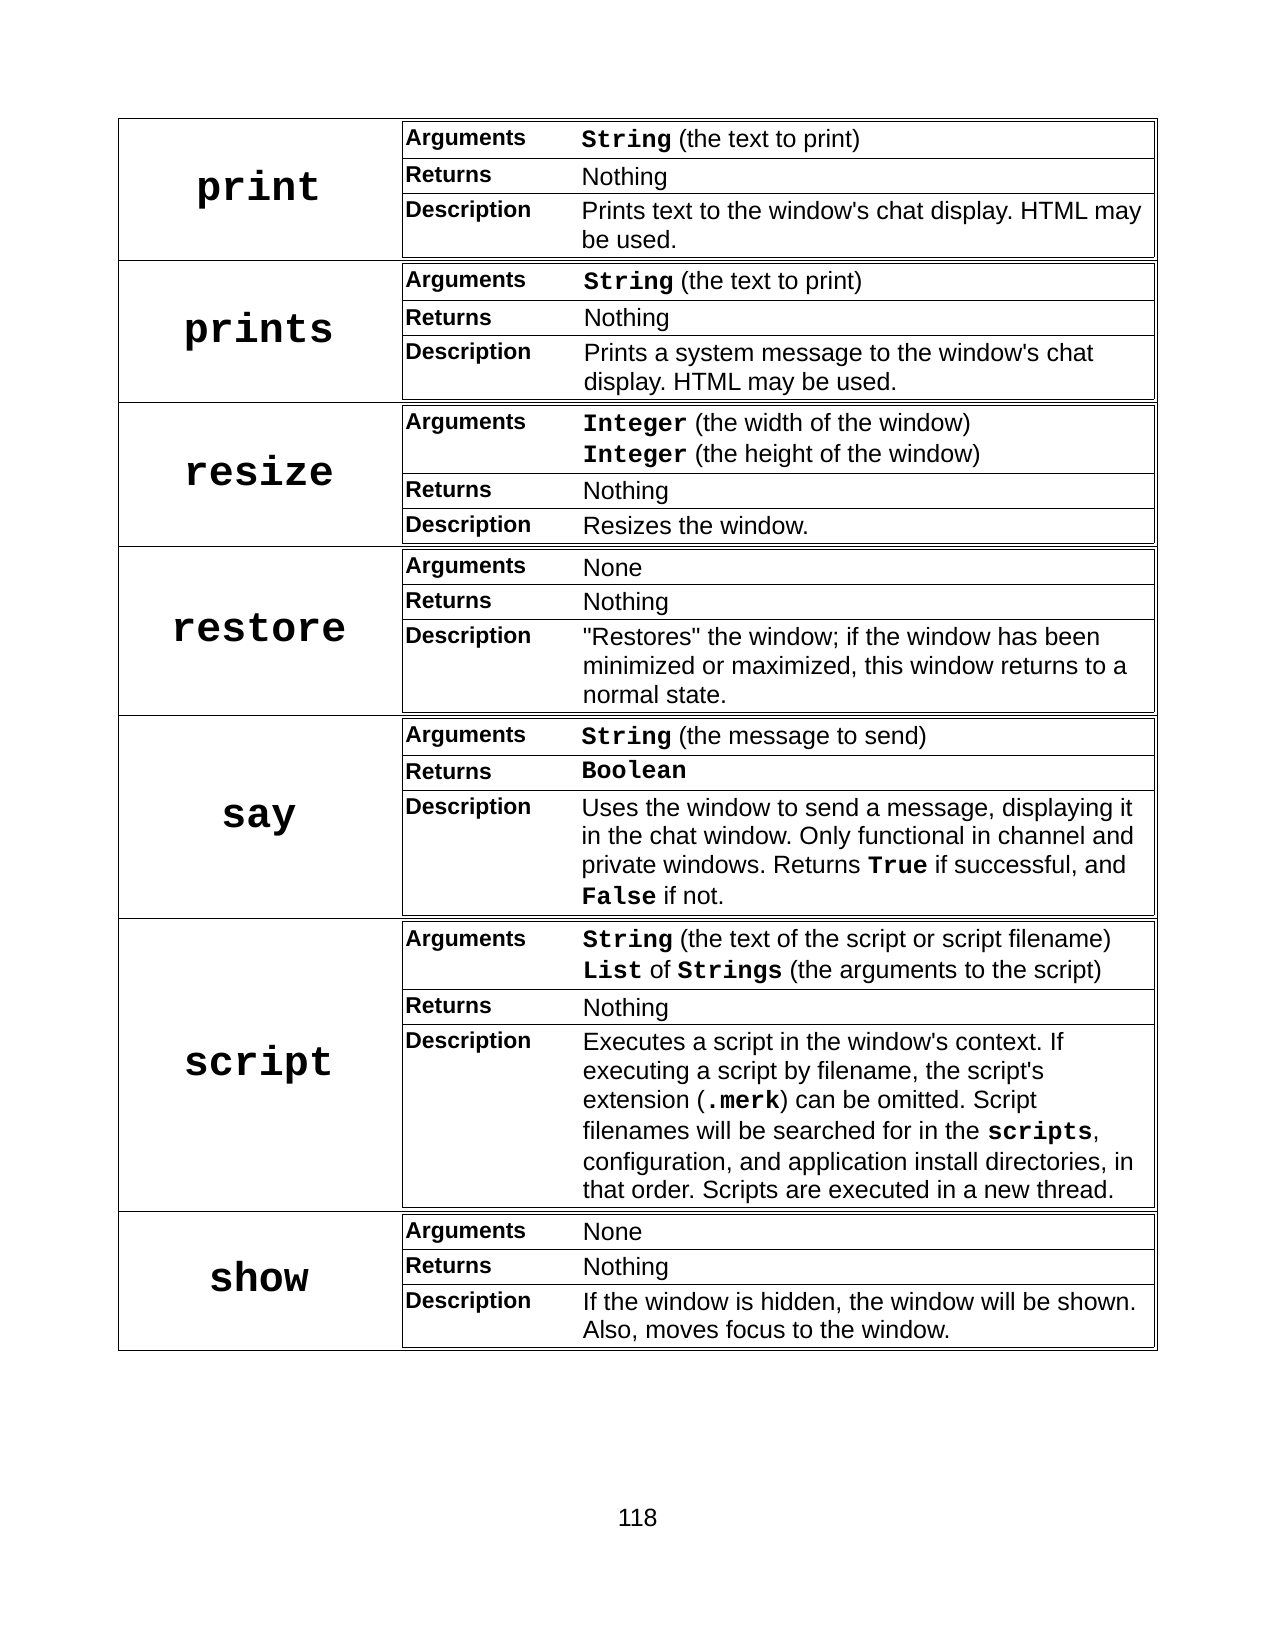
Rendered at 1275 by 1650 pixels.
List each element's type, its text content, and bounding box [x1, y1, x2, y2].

table_cell show [119, 1212, 399, 1350]
table_header Arguments [403, 550, 580, 584]
table_cell [399, 716, 1157, 918]
table_cell Executes a script in the window's context. If executing a script by filename, the script's extension (.merk) can be omitted. Script filenames will be searched for in the scripts, configuration, and application install directories, in that order. Scripts are executed in a new thread. [580, 1025, 1154, 1207]
table_header String (the text to print) [581, 264, 1154, 300]
table_cell Nothing [580, 474, 1154, 508]
table_cell Description [403, 620, 580, 712]
table_cell [399, 403, 1157, 546]
table_header None [580, 1215, 1154, 1248]
table_header Arguments [403, 719, 578, 755]
table_cell restore [119, 547, 399, 715]
table_header Arguments [403, 264, 581, 300]
table_cell Nothing [581, 301, 1154, 335]
table_cell Returns [403, 585, 580, 619]
table_cell Description [403, 336, 581, 399]
table_header Arguments [403, 922, 580, 989]
table_cell Returns [403, 756, 578, 789]
table_cell "Restores" the window; if the window has been minimized or maximized, this window returns to a normal state. [580, 620, 1154, 712]
table_header Arguments [403, 122, 578, 158]
table_cell say [119, 716, 399, 918]
table_cell Description [403, 194, 578, 257]
table_cell [399, 1212, 1157, 1350]
table_cell Returns [403, 301, 581, 335]
table_cell script [119, 919, 399, 1211]
table_header String (the text of the script or script filename) List of Strings (the arguments to the script) [580, 922, 1154, 989]
table_cell prints [119, 261, 399, 402]
table_cell Boolean [578, 756, 1154, 789]
table_cell resize [119, 403, 399, 546]
table_header Arguments [403, 1215, 580, 1248]
table_cell Uses the window to send a message, displaying it in the chat window. Only functional in channel and private windows. Returns True if successful, and False if not. [578, 791, 1154, 915]
table_cell Returns [403, 159, 578, 193]
table_cell Description [403, 1285, 580, 1347]
table_cell [399, 919, 1157, 1211]
table_cell Returns [403, 990, 580, 1024]
table_cell Resizes the window. [580, 509, 1154, 543]
table_cell Nothing [578, 159, 1154, 193]
table_header String (the message to send) [578, 719, 1154, 755]
table_cell Description [403, 791, 578, 915]
table_cell Description [403, 1025, 580, 1207]
table_header Integer (the width of the window) Integer (the height of the window) [580, 406, 1154, 473]
table_cell Nothing [580, 585, 1154, 619]
table_cell [399, 119, 1157, 260]
table_cell Description [403, 509, 580, 543]
table_cell Prints text to the window's chat display. HTML may be used. [578, 194, 1154, 257]
table_cell print [119, 119, 399, 260]
table_cell If the window is hidden, the window will be shown. Also, moves focus to the window. [580, 1285, 1154, 1347]
table_header None [580, 550, 1154, 584]
table_cell Nothing [580, 990, 1154, 1024]
table_cell Returns [403, 474, 580, 508]
table_cell [399, 261, 1157, 402]
table_cell [399, 547, 1157, 715]
table_cell Nothing [580, 1250, 1154, 1283]
table_cell Returns [403, 1250, 580, 1283]
table_header String (the text to print) [578, 122, 1154, 158]
table_header Arguments [403, 406, 580, 473]
table_cell Prints a system message to the window's chat display. HTML may be used. [581, 336, 1154, 399]
